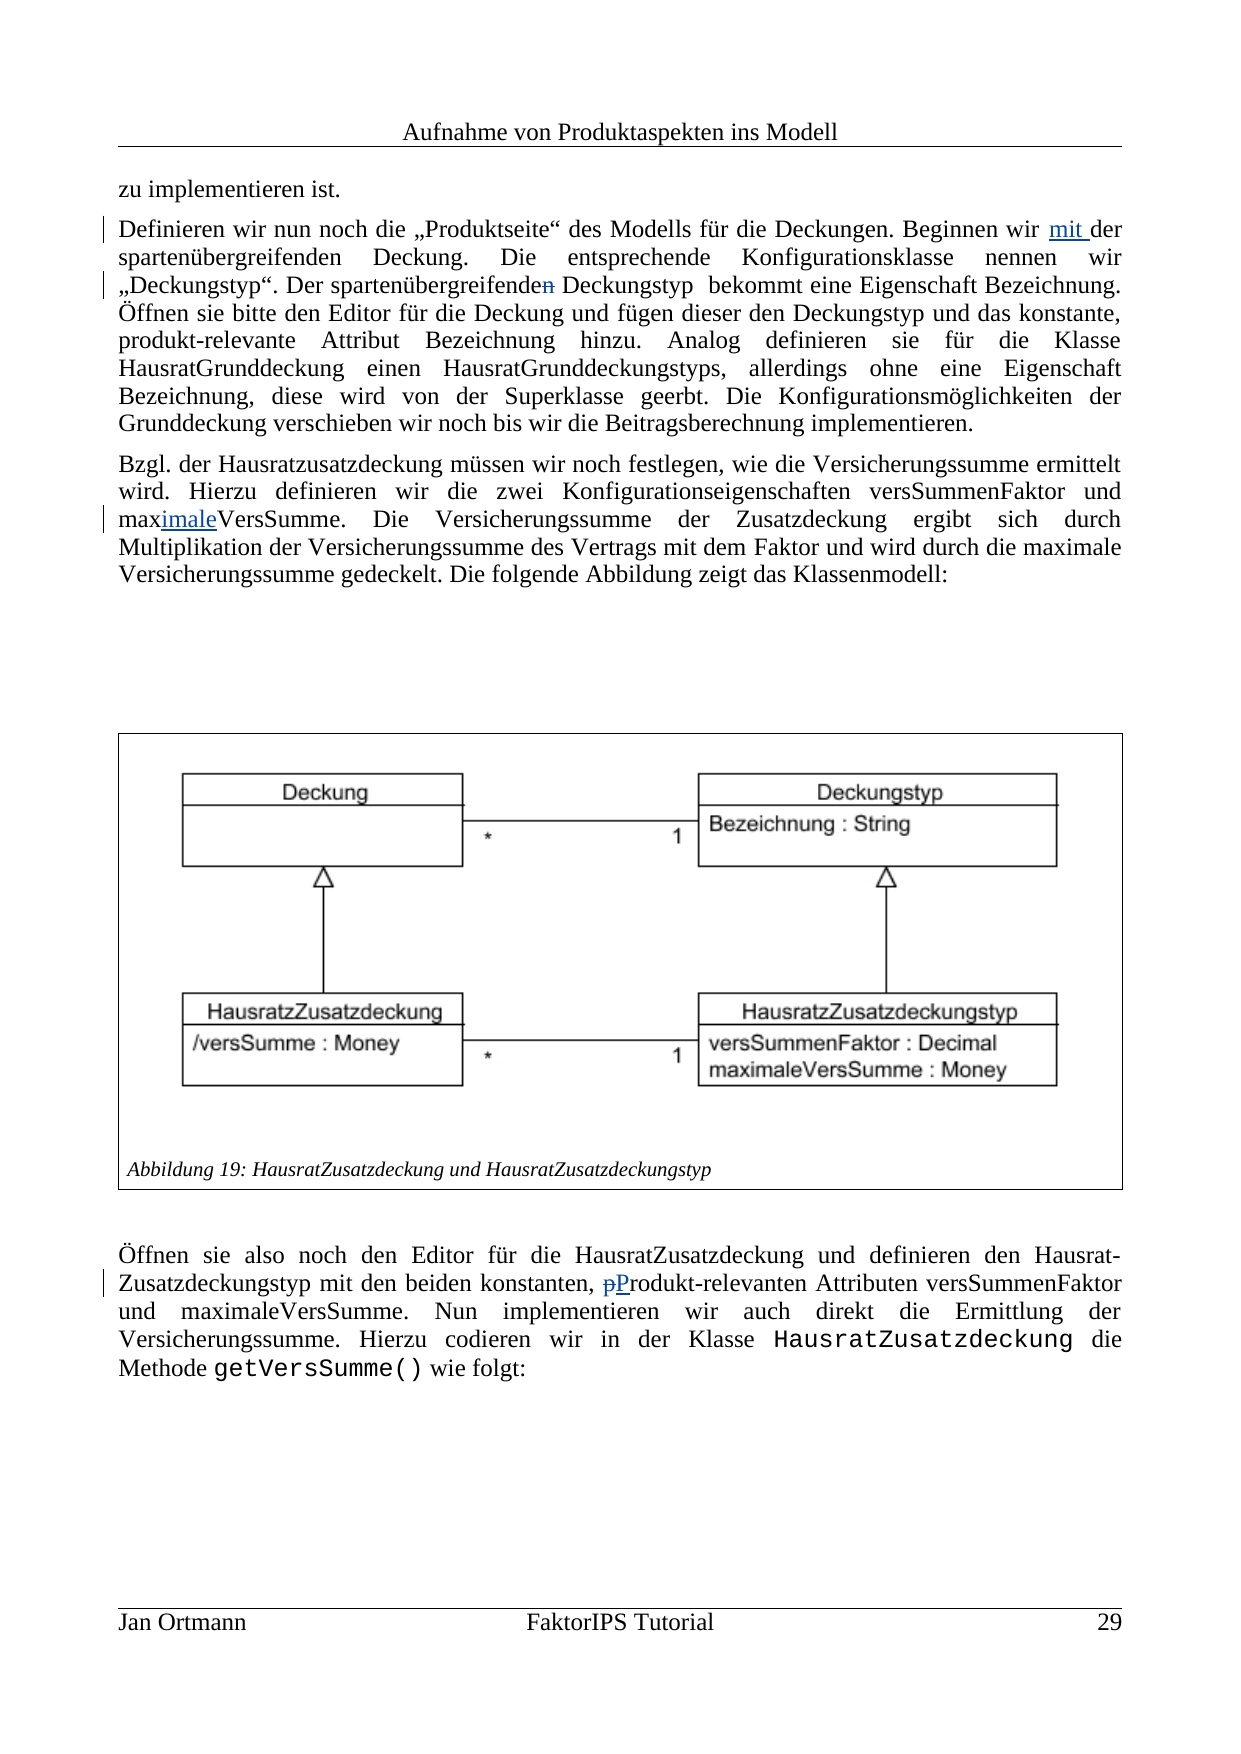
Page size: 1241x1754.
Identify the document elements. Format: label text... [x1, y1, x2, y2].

text Bzgl. der Hausratzusatzdeckung müssen wir noch festlegen, wie die Versicherungssumme ermittelt wird. Hierzu definieren wir die zwei Konfigurationseigenschaften versSummenFaktor und maximaleVersSumme. Die Versicherungssumme der Zusatzdeckung ergibt sich durch Multiplikation der Versicherungssumme des Vertrags mit dem Faktor und wird durch die maximale Versicherungssumme gedeckelt. Die folgende Abbildung zeigt das Klassenmodell: [118, 450, 1122, 588]
picture [151, 742, 1089, 1118]
text zu implementieren ist. [118, 175, 1122, 203]
text Definieren wir nun noch die „Produktseite“ des Modells für die Deckungen. Beginnen wir mit der spartenübergreifenden Deckung. Die entsprechende Konfigurationsklasse nennen wir „Deckungstyp“. Der spartenübergreifende Deckungstyp bekommt eine Eigenschaft Bezeichnung. Öffnen sie bitte den Editor für die Deckung und fügen dieser den Deckungstyp und das konstante, produkt-relevante Attribut Bezeichnung hinzu. Analog definieren sie für die Klasse HausratGrunddeckung einen HausratGrunddeckungstyps, allerdings ohne eine Eigenschaft Bezeichnung, diese wird von der Superklasse geerbt. Die Konfigurationsmöglichkeiten der Grunddeckung verschieben wir noch bis wir die Beitragsberechnung implementieren. [118, 216, 1122, 437]
text Öffnen sie also noch den Editor für die HausratZusatzdeckung und definieren den Hausrat-Zusatzdeckungstyp mit den beiden konstanten, Produkt-relevanten Attributen versSummenFaktor und maximaleVersSumme. Nun implementieren wir auch direkt die Ermittlung der Versicherungssumme. Hierzu codieren wir in der Klasse HausratZusatzdeckung die Methode getVersSumme() wie folgt: [118, 1242, 1122, 1384]
text Abbildung 19: HausratZusatzdeckung und HausratZusatzdeckungstyp [127, 1157, 1113, 1181]
